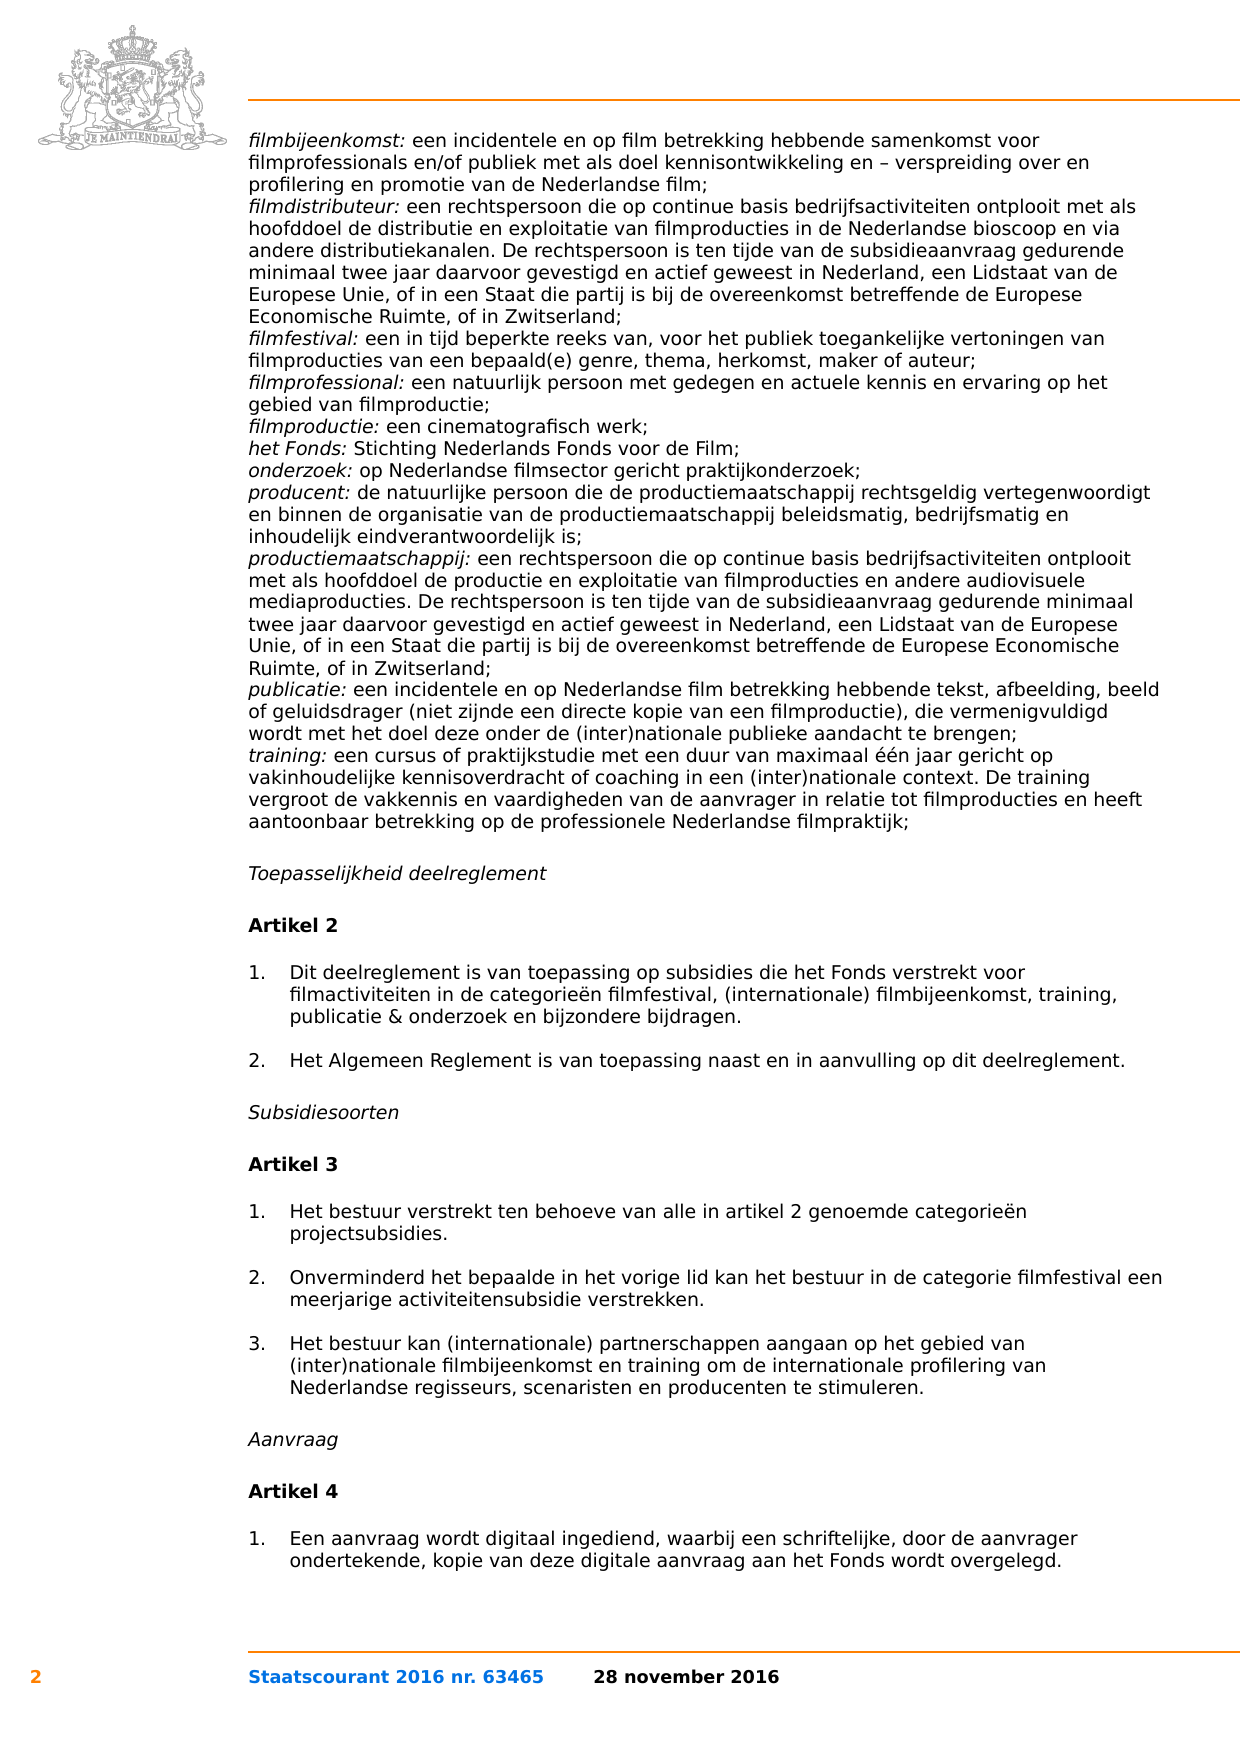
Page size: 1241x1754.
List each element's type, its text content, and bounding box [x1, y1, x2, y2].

subtitle Artikel 2 [248, 915, 1163, 937]
text filmfestival: een in tijd beperkte reeks van, voor het publiek toegankelijke vertoningen van filmproducties van een bepaald(e) genre, thema, herkomst, maker of auteur; [248, 328, 1163, 372]
text filmbijeenkomst: een incidentele en op film betrekking hebbende samenkomst voor filmprofessionals en/of publiek met als doel kennisontwikkeling en – verspreiding over en profilering en promotie van de Nederlandse film; [248, 130, 1163, 196]
text publicatie: een incidentele en op Nederlandse film betrekking hebbende tekst, afbeelding, beeld of geluidsdrager (niet zijnde een directe kopie van een filmproductie), die vermenigvuldigd wordt met het doel deze onder de (inter)nationale publieke aandacht te brengen; [248, 679, 1163, 745]
subtitle Aanvraag [248, 1428, 1163, 1451]
text 2. Onverminderd het bepaalde in het vorige lid kan het bestuur in de categorie filmfestival een meerjarige activiteitensubsidie verstrekken. [248, 1267, 1163, 1311]
text 2. Het Algemeen Reglement is van toepassing naast en in aanvulling op dit deelreglement. [248, 1050, 1163, 1072]
text onderzoek: op Nederlandse filmsector gericht praktijkonderzoek; [248, 459, 1163, 482]
text filmproductie: een cinematografisch werk; [248, 416, 1163, 438]
text filmprofessional: een natuurlijk persoon met gedegen en actuele kennis en ervaring op het gebied van filmproductie; [248, 372, 1163, 416]
text 1. Het bestuur verstrekt ten behoeve van alle in artikel 2 genoemde categorieën projectsubsidies. [248, 1201, 1163, 1245]
subtitle Artikel 4 [248, 1481, 1163, 1502]
subtitle Toepasselijkheid deelreglement [248, 863, 1163, 885]
subtitle Artikel 3 [248, 1154, 1163, 1176]
text training: een cursus of praktijkstudie met een duur van maximaal één jaar gericht op vakinhoudelijke kennisoverdracht of coaching in een (inter)nationale context. De training vergroot de vakkennis en vaardigheden van de aanvrager in relatie tot filmproducties en heeft aantoonbaar betrekking op de professionele Nederlandse filmpraktijk; [248, 745, 1163, 833]
text 1. Dit deelreglement is van toepassing op subsidies die het Fonds verstrekt voor filmactiviteiten in de categorieën filmfestival, (internationale) filmbijeenkomst, training, publicatie & onderzoek en bijzondere bijdragen. [248, 962, 1163, 1028]
text het Fonds: Stichting Nederlands Fonds voor de Film; [248, 438, 1163, 459]
text 1. Een aanvraag wordt digitaal ingediend, waarbij een schriftelijke, door de aanvrager ondertekende, kopie van deze digitale aanvraag aan het Fonds wordt overgelegd. [248, 1527, 1163, 1571]
text filmdistributeur: een rechtspersoon die op continue basis bedrijfsactiviteiten ontplooit met als hoofddoel de distributie en exploitatie van filmproducties in de Nederlandse bioscoop en via andere distributiekanalen. De rechtspersoon is ten tijde van de subsidieaanvraag gedurende minimaal twee jaar daarvoor gevestigd en actief geweest in Nederland, een Lidstaat van de Europese Unie, of in een Staat die partij is bij de overeenkomst betreffende de Europese Economische Ruimte, of in Zwitserland; [248, 196, 1163, 328]
picture [38, 25, 227, 150]
text producent: de natuurlijke persoon die de productiemaatschappij rechtsgeldig vertegenwoordigt en binnen de organisatie van de productiemaatschappij beleidsmatig, bedrijfsmatig en inhoudelijk eindverantwoordelijk is; [248, 482, 1163, 547]
subtitle Subsidiesoorten [248, 1102, 1163, 1124]
text productiemaatschappij: een rechtspersoon die op continue basis bedrijfsactiviteiten ontplooit met als hoofddoel de productie en exploitatie van filmproducties en andere audiovisuele mediaproducties. De rechtspersoon is ten tijde van de subsidieaanvraag gedurende minimaal twee jaar daarvoor gevestigd en actief geweest in Nederland, een Lidstaat van de Europese Unie, of in een Staat die partij is bij de overeenkomst betreffende de Europese Economische Ruimte, of in Zwitserland; [248, 547, 1163, 679]
text 3. Het bestuur kan (internationale) partnerschappen aangaan op het gebied van (inter)nationale filmbijeenkomst en training om de internationale profilering van Nederlandse regisseurs, scenaristen en producenten te stimuleren. [248, 1333, 1163, 1398]
